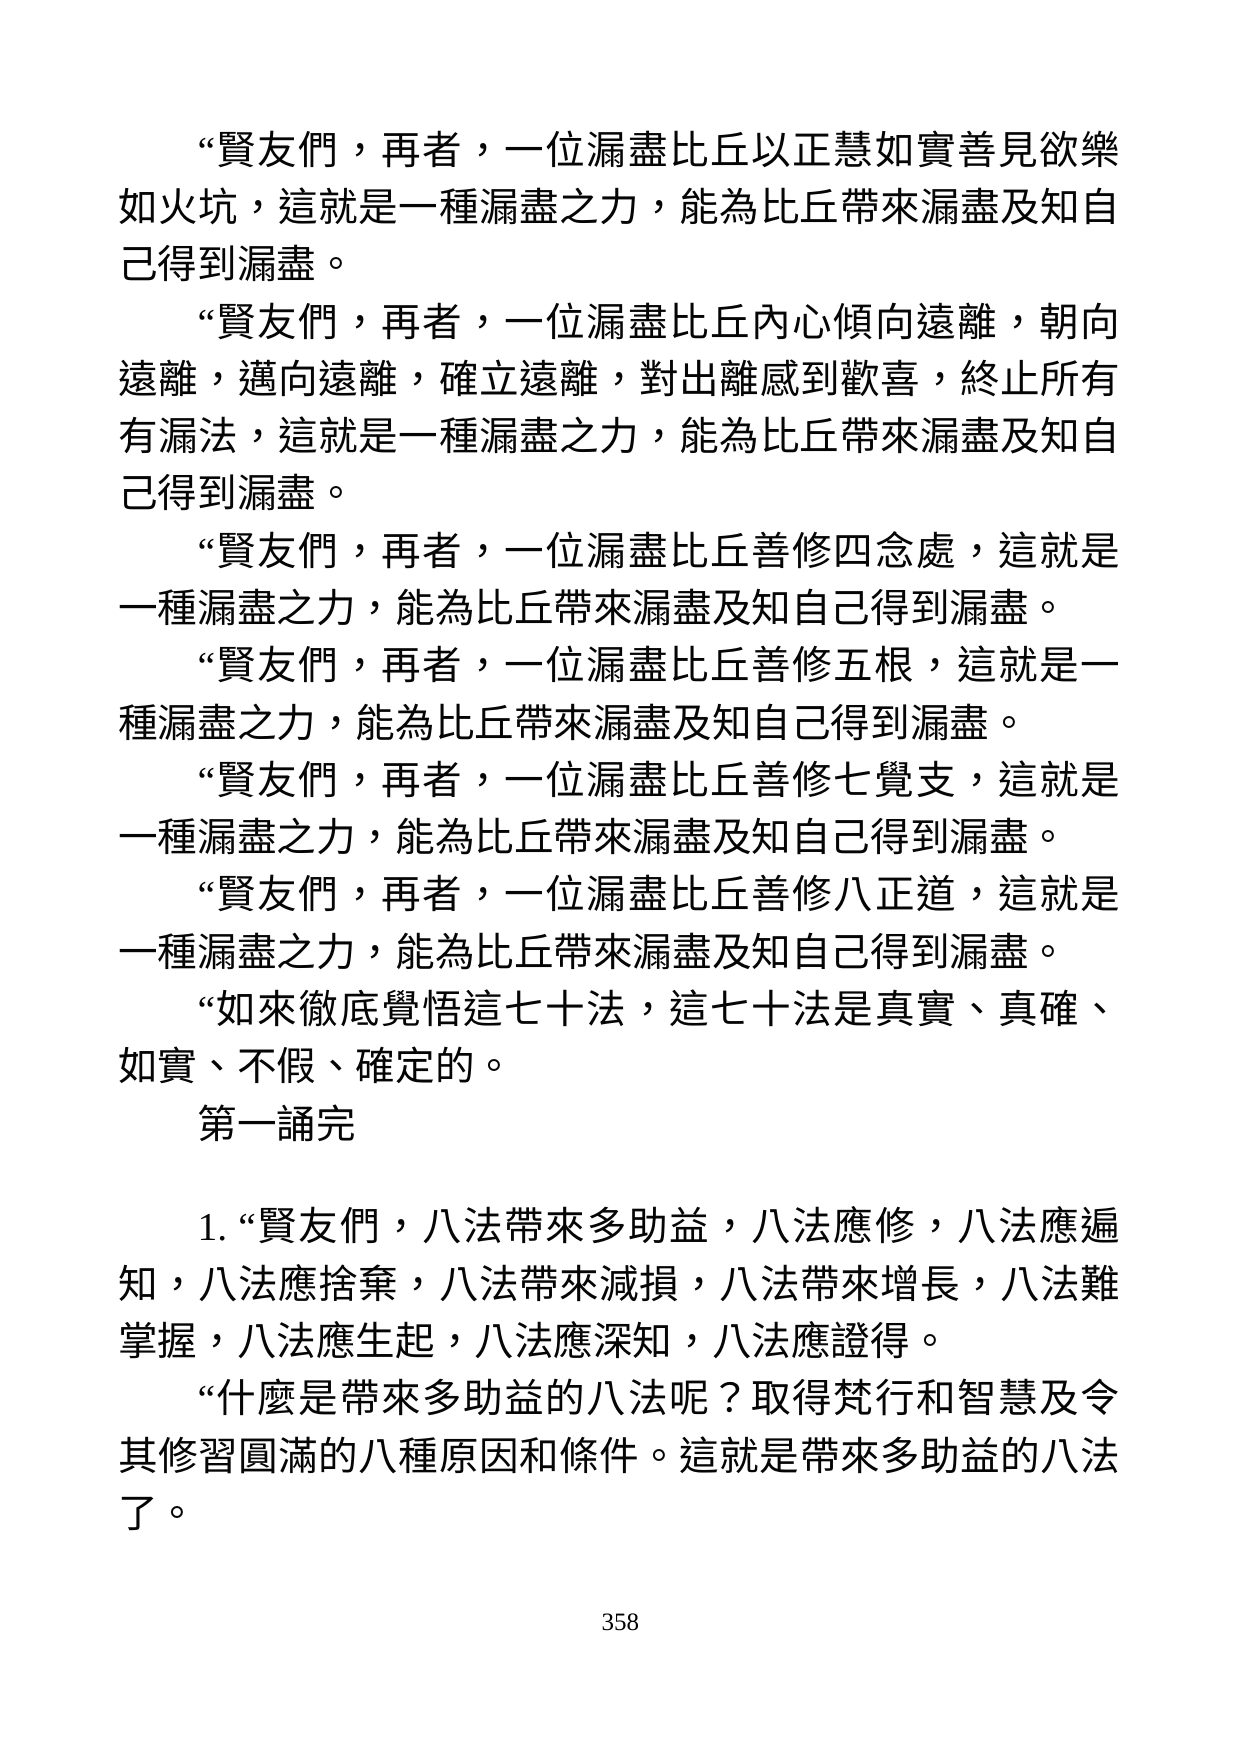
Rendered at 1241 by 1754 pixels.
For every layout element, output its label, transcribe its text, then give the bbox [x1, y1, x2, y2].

text “什麼是帶來多助益的八法呢？取得梵行和智慧及令其修習圓滿的八種原因和條件。這就是帶來多助益的八法了。 [118, 1367, 1122, 1539]
text “賢友們，再者，一位漏盡比丘以正慧如實善見欲樂如火坑，這就是一種漏盡之力，能為比丘帶來漏盡及知自己得到漏盡。 [118, 118, 1122, 290]
text 1. “賢友們，八法帶來多助益，八法應修，八法應遍知，八法應捨棄，八法帶來減損，八法帶來增長，八法難掌握，八法應生起，八法應深知，八法應證得。 [118, 1195, 1122, 1367]
text 第一誦完 [118, 1092, 1122, 1149]
text “賢友們，再者，一位漏盡比丘善修八正道，這就是一種漏盡之力，能為比丘帶來漏盡及知自己得到漏盡。 [118, 863, 1122, 977]
text “賢友們，再者，一位漏盡比丘善修五根，這就是一種漏盡之力，能為比丘帶來漏盡及知自己得到漏盡。 [118, 634, 1122, 748]
text “賢友們，再者，一位漏盡比丘善修七覺支，這就是一種漏盡之力，能為比丘帶來漏盡及知自己得到漏盡。 [118, 748, 1122, 863]
text “如來徹底覺悟這七十法，這七十法是真實、真確、如實、不假、確定的。 [118, 977, 1122, 1092]
text “賢友們，再者，一位漏盡比丘善修四念處，這就是一種漏盡之力，能為比丘帶來漏盡及知自己得到漏盡。 [118, 519, 1122, 634]
text “賢友們，再者，一位漏盡比丘內心傾向遠離，朝向遠離，邁向遠離，確立遠離，對出離感到歡喜，終止所有有漏法，這就是一種漏盡之力，能為比丘帶來漏盡及知自己得到漏盡。 [118, 290, 1122, 519]
